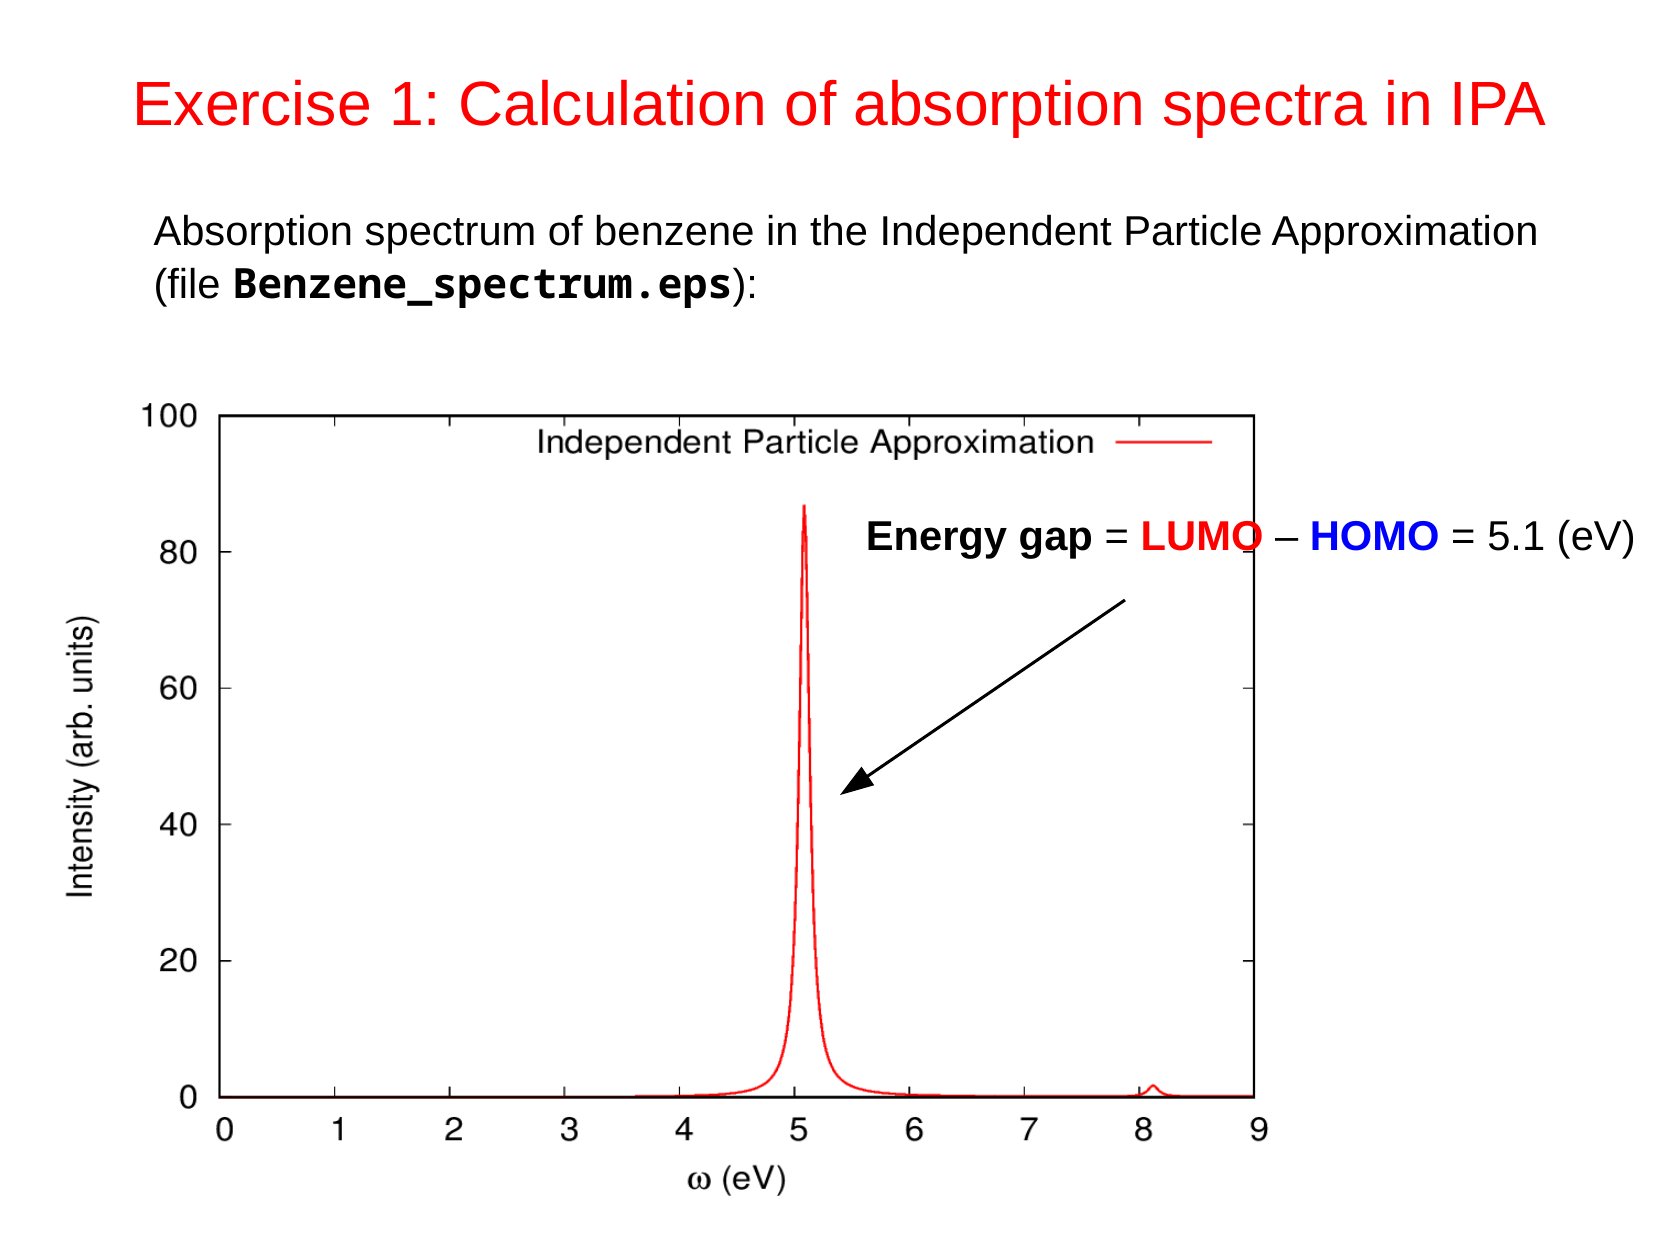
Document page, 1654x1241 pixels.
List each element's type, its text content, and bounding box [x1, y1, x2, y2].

picture [51, 389, 1297, 1201]
list Energy gap = LUMO – HOMO = 5.1 (eV) [795, 512, 1654, 601]
title Exercise 1: Calculation of absorption spectra in IPA [84, 32, 1573, 175]
list Absorption spectrum of benzene in the Independent Particle Approximation (file Benzene_spectrum.eps): [82, 207, 1571, 322]
